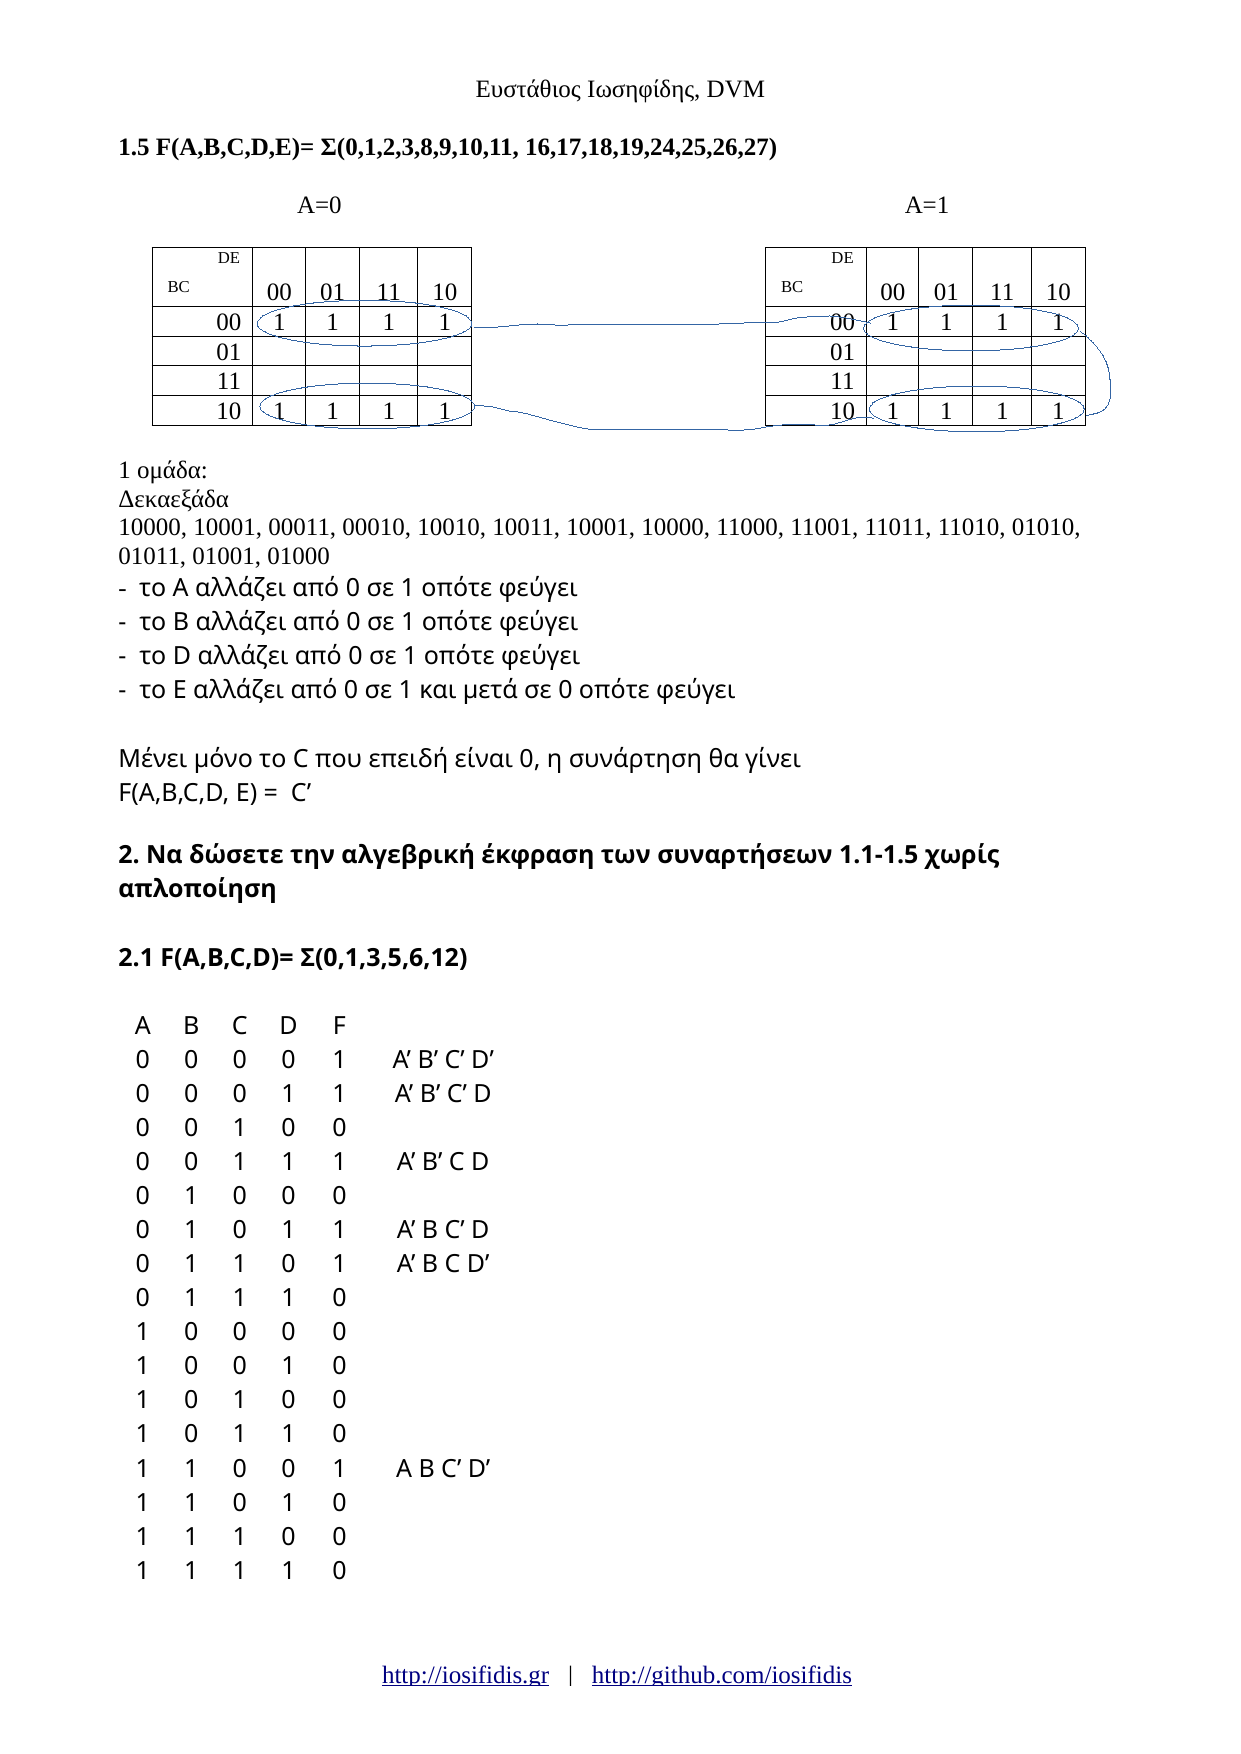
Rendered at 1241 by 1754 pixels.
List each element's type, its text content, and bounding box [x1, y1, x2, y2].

table_cell 1 [306, 396, 359, 425]
table_cell [366, 1280, 520, 1314]
table_cell 0 [313, 1178, 366, 1212]
table_header B [167, 1008, 215, 1041]
table_cell 0 [118, 1212, 167, 1246]
table_cell 1 [167, 1280, 215, 1314]
table_cell 01 [306, 277, 359, 306]
table_cell 0 [118, 1246, 167, 1280]
table_cell 11 [205, 366, 252, 395]
table_cell [366, 1314, 520, 1348]
table_cell 0 [215, 1314, 264, 1348]
table_cell 0 [313, 1110, 366, 1144]
table_cell A’ B’ C D [366, 1144, 520, 1178]
table_cell 0 [264, 1314, 312, 1348]
table_cell 0 [118, 1041, 167, 1076]
table_cell 11 [973, 277, 1031, 306]
table_cell [366, 1382, 520, 1416]
table_cell [366, 1110, 520, 1144]
table_cell A’ B C’ D [366, 1212, 520, 1246]
table_cell 0 [167, 1314, 215, 1348]
text Δεκαεξάδα [118, 484, 1122, 512]
table_cell 0 [167, 1144, 215, 1178]
table_header [867, 248, 918, 277]
table_cell 1 [264, 1212, 312, 1246]
table_cell 1 [973, 396, 1031, 425]
table_cell [253, 337, 305, 365]
table_cell 0 [313, 1416, 366, 1450]
table_cell 1 [919, 396, 972, 425]
table_cell 0 [264, 1178, 312, 1212]
table_cell 1 [215, 1246, 264, 1280]
table_cell 1 [264, 1076, 312, 1109]
table_cell 0 [264, 1246, 312, 1280]
table_header A=0 [118, 190, 520, 218]
text 10000, 10001, 00011, 00010, 10010, 10011, 10001, 10000, 11000, 11001, 11011, 11010, 01010, 01011, 01001, 01000 [118, 512, 1122, 570]
table_header [766, 248, 818, 277]
table_cell [973, 337, 1031, 365]
table_cell 1 [215, 1553, 264, 1586]
table_cell 0 [313, 1484, 366, 1518]
table_cell 0 [118, 1076, 167, 1109]
table_cell [360, 337, 417, 365]
table_cell 0 [215, 1178, 264, 1212]
table_cell A B C’ D’ [366, 1450, 520, 1484]
table_cell [766, 337, 818, 365]
table_cell 0 [264, 1110, 312, 1144]
table_cell 1 [118, 1518, 167, 1552]
table_cell 1 [118, 1382, 167, 1416]
table_cell 1 [264, 1144, 312, 1178]
table_header F [313, 1008, 366, 1041]
table_cell 0 [264, 1382, 312, 1416]
table_cell 1 [919, 307, 972, 336]
text Μένει μόνο το C που επειδή είναι 0, η συνάρτηση θα γίνει [118, 740, 1122, 774]
table_cell 1 [167, 1484, 215, 1518]
table_cell 10 [205, 396, 252, 425]
text 2.1 F(A,B,C,D)= Σ(0,1,3,5,6,12) [118, 939, 1122, 973]
table_cell 0 [215, 1450, 264, 1484]
table_cell 1 [418, 307, 471, 336]
table_cell BC [153, 277, 204, 306]
table_cell 1 [264, 1484, 312, 1518]
table_cell 1 [215, 1144, 264, 1178]
table_cell [153, 366, 204, 395]
table_cell 1 [360, 307, 417, 336]
table_cell [766, 366, 818, 395]
table_cell 0 [215, 1041, 264, 1076]
table_cell [153, 307, 204, 336]
table_cell [520, 219, 732, 426]
table_cell 1 [167, 1518, 215, 1552]
table_cell 1 [360, 396, 417, 425]
table_cell 00 [867, 277, 918, 306]
table_cell [1032, 366, 1085, 395]
table_header [1032, 248, 1085, 277]
table_cell 0 [167, 1110, 215, 1144]
table_cell 1 [313, 1041, 366, 1076]
table_cell 1 [867, 307, 918, 336]
table_cell [366, 1484, 520, 1518]
table_cell [360, 366, 417, 395]
table_cell 00 [818, 307, 866, 336]
table_cell 1 [973, 307, 1031, 336]
table_cell 1 [215, 1382, 264, 1416]
table_cell 0 [264, 1041, 312, 1076]
table_cell 1 [215, 1416, 264, 1450]
table_cell 1 [118, 1553, 167, 1586]
table_cell 0 [118, 1178, 167, 1212]
table_cell 1 [264, 1348, 312, 1382]
table_cell 0 [215, 1076, 264, 1109]
table_cell [867, 337, 918, 365]
table_cell [366, 1416, 520, 1450]
table_cell 0 [215, 1348, 264, 1382]
table_cell 1 [867, 396, 918, 425]
table_cell [306, 366, 359, 395]
table_cell 1 [118, 1314, 167, 1348]
table_cell 0 [215, 1212, 264, 1246]
table_cell [366, 1178, 520, 1212]
table_cell 0 [313, 1280, 366, 1314]
table_cell BC [766, 277, 818, 306]
table_cell 1 [167, 1246, 215, 1280]
table_cell 10 [1032, 277, 1085, 306]
table_cell 1 [264, 1553, 312, 1586]
table_cell [153, 337, 204, 365]
table_cell 1 [167, 1450, 215, 1484]
table_header DE [205, 248, 252, 277]
table_cell [766, 396, 818, 425]
table_cell 1 [313, 1076, 366, 1109]
table_cell A’ B’ C’ D [366, 1076, 520, 1109]
table_header [253, 248, 305, 277]
table_cell A’ B C D’ [366, 1246, 520, 1280]
table_cell 01 [818, 337, 866, 365]
table_header DE [818, 248, 866, 277]
table_header [520, 190, 732, 218]
table_cell 10 [818, 396, 866, 425]
table_cell 0 [118, 1110, 167, 1144]
table_cell [732, 219, 1122, 426]
table_cell 0 [264, 1450, 312, 1484]
table_cell 1 [313, 1144, 366, 1178]
table_cell 1 [118, 1484, 167, 1518]
table_cell 0 [313, 1382, 366, 1416]
table_cell 0 [313, 1553, 366, 1586]
table_cell 0 [313, 1518, 366, 1552]
table_cell 10 [418, 277, 471, 306]
table_cell [205, 277, 252, 306]
table_cell 1 [264, 1280, 312, 1314]
table_cell [973, 366, 1031, 395]
table_cell 0 [167, 1076, 215, 1109]
table_cell 11 [360, 277, 417, 306]
table_header [973, 248, 1031, 277]
table_cell 1 [264, 1416, 312, 1450]
text - το Ε αλλάζει από 0 σε 1 και μετά σε 0 οπότε φεύγει [118, 672, 1122, 706]
table_header A=1 [732, 190, 1122, 218]
table_header A [118, 1008, 167, 1041]
table_cell 1 [215, 1280, 264, 1314]
table_cell 1 [1032, 396, 1085, 425]
table_cell 1 [253, 307, 305, 336]
table_cell 0 [264, 1518, 312, 1552]
table_cell 01 [205, 337, 252, 365]
table_cell 1 [215, 1518, 264, 1552]
text - το D αλλάζει από 0 σε 1 οπότε φεύγει [118, 638, 1122, 672]
table_header [306, 248, 359, 277]
table_cell 00 [253, 277, 305, 306]
table_cell 0 [167, 1416, 215, 1450]
text 2. Να δώσετε την αλγεβρική έκφραση των συναρτήσεων 1.1-1.5 χωρίς απλοποίηση [118, 837, 1122, 905]
table_cell [253, 366, 305, 395]
table_cell [118, 219, 520, 426]
table_header [418, 248, 471, 277]
table_cell 0 [167, 1041, 215, 1076]
table_cell 0 [118, 1280, 167, 1314]
table_cell 1 [118, 1416, 167, 1450]
table_cell A’ B’ C’ D’ [366, 1041, 520, 1076]
table_cell [418, 337, 471, 365]
table_cell 1 [313, 1212, 366, 1246]
text - το Α αλλάζει από 0 σε 1 οπότε φεύγει [118, 570, 1122, 604]
table_header [153, 248, 204, 277]
text - το Β αλλάζει από 0 σε 1 οπότε φεύγει [118, 604, 1122, 638]
table_cell 00 [205, 307, 252, 336]
table_header [360, 248, 417, 277]
table_cell 1 [167, 1553, 215, 1586]
table_cell 1 [313, 1450, 366, 1484]
table_cell 0 [118, 1144, 167, 1178]
table_header D [264, 1008, 312, 1041]
table_cell [153, 396, 204, 425]
table_cell 1 [167, 1178, 215, 1212]
table_cell [1032, 337, 1085, 365]
table_cell 1 [1032, 307, 1085, 336]
table_cell 0 [313, 1314, 366, 1348]
text 1 ομάδα: [118, 455, 1122, 484]
table_cell [919, 337, 972, 365]
table_cell [366, 1553, 520, 1586]
table_cell 1 [306, 307, 359, 336]
table_cell 0 [313, 1348, 366, 1382]
table_cell [867, 366, 918, 395]
table_cell 0 [215, 1484, 264, 1518]
table_cell 1 [253, 396, 305, 425]
table_header C [215, 1008, 264, 1041]
table_cell [418, 366, 471, 395]
table_cell 1 [167, 1212, 215, 1246]
text F(A,B,C,D, E) = C’ [118, 774, 1122, 808]
table_cell 0 [167, 1382, 215, 1416]
table_cell 1 [418, 396, 471, 425]
text 1.5 F(A,B,C,D,E)= Σ(0,1,2,3,8,9,10,11, 16,17,18,19,24,25,26,27) [118, 132, 1122, 161]
table_cell [366, 1518, 520, 1552]
table_cell 1 [215, 1110, 264, 1144]
table_cell 1 [118, 1450, 167, 1484]
table_cell [818, 277, 866, 306]
table_cell 11 [818, 366, 866, 395]
table_cell 1 [313, 1246, 366, 1280]
table_cell 01 [919, 277, 972, 306]
table_header [919, 248, 972, 277]
table_cell [306, 337, 359, 365]
table_cell 0 [167, 1348, 215, 1382]
table_cell [766, 307, 818, 336]
table_cell [919, 366, 972, 395]
table_header [366, 1008, 520, 1041]
table_cell [366, 1348, 520, 1382]
table_cell 1 [118, 1348, 167, 1382]
